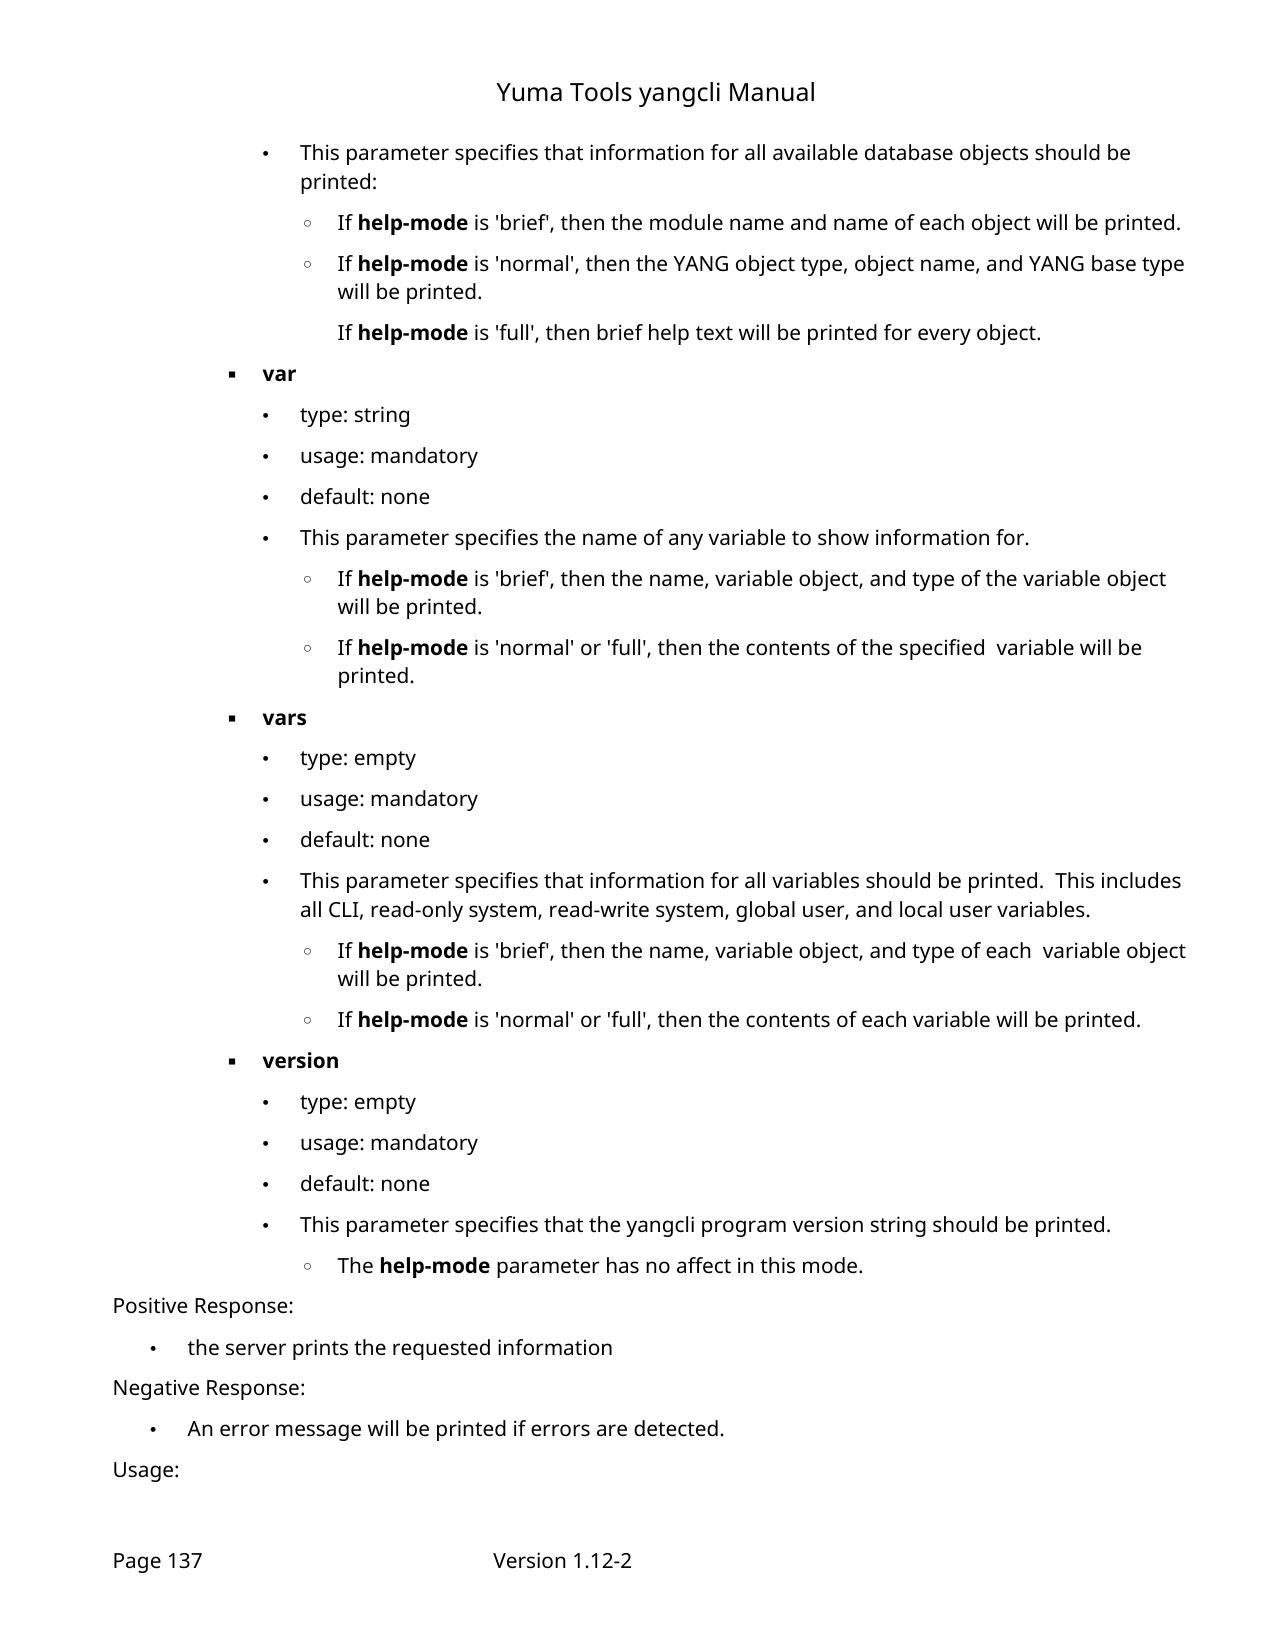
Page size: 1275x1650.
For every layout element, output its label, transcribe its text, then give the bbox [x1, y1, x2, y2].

list If help-mode is 'full', then brief help text will be printed for every object. [300, 318, 1200, 347]
list usage: mandatory [262, 784, 1200, 813]
text Positive Response: [112, 1292, 1200, 1320]
list type: empty [262, 743, 1200, 772]
list This parameter specifies that information for all variables should be printed. This includes all CLI, read-only system, read-write system, global user, and local user variables. [262, 866, 1200, 923]
list This parameter specifies that information for all available database objects should be printed: [262, 138, 1200, 195]
list An error message will be printed if errors are detected. [150, 1414, 1200, 1443]
list If help-mode is 'brief', then the name, variable object, and type of the variable object will be printed. [300, 564, 1200, 621]
list type: empty [262, 1087, 1200, 1115]
list the server prints the requested information [150, 1333, 1200, 1361]
text Usage: [112, 1455, 1200, 1484]
list var [225, 359, 1200, 388]
text Negative Response: [112, 1373, 1200, 1402]
list default: none [262, 1169, 1200, 1197]
list version [225, 1046, 1200, 1074]
list usage: mandatory [262, 1128, 1200, 1156]
list default: none [262, 482, 1200, 510]
list If help-mode is 'normal' or 'full', then the contents of each variable will be printed. [300, 1005, 1200, 1033]
list vars [225, 703, 1200, 731]
list default: none [262, 825, 1200, 854]
list This parameter specifies that the yangcli program version string should be printed. [262, 1210, 1200, 1238]
list This parameter specifies the name of any variable to show information for. [262, 523, 1200, 551]
list If help-mode is 'brief', then the name, variable object, and type of each variable object will be printed. [300, 936, 1200, 993]
list If help-mode is 'normal' or 'full', then the contents of the specified variable will be printed. [300, 633, 1200, 690]
list If help-mode is 'normal', then the YANG object type, object name, and YANG base type will be printed. [300, 249, 1200, 306]
list The help-mode parameter has no affect in this mode. [300, 1251, 1200, 1279]
list type: string [262, 400, 1200, 428]
list If help-mode is 'brief', then the module name and name of each object will be printed. [300, 208, 1200, 236]
list usage: mandatory [262, 441, 1200, 469]
